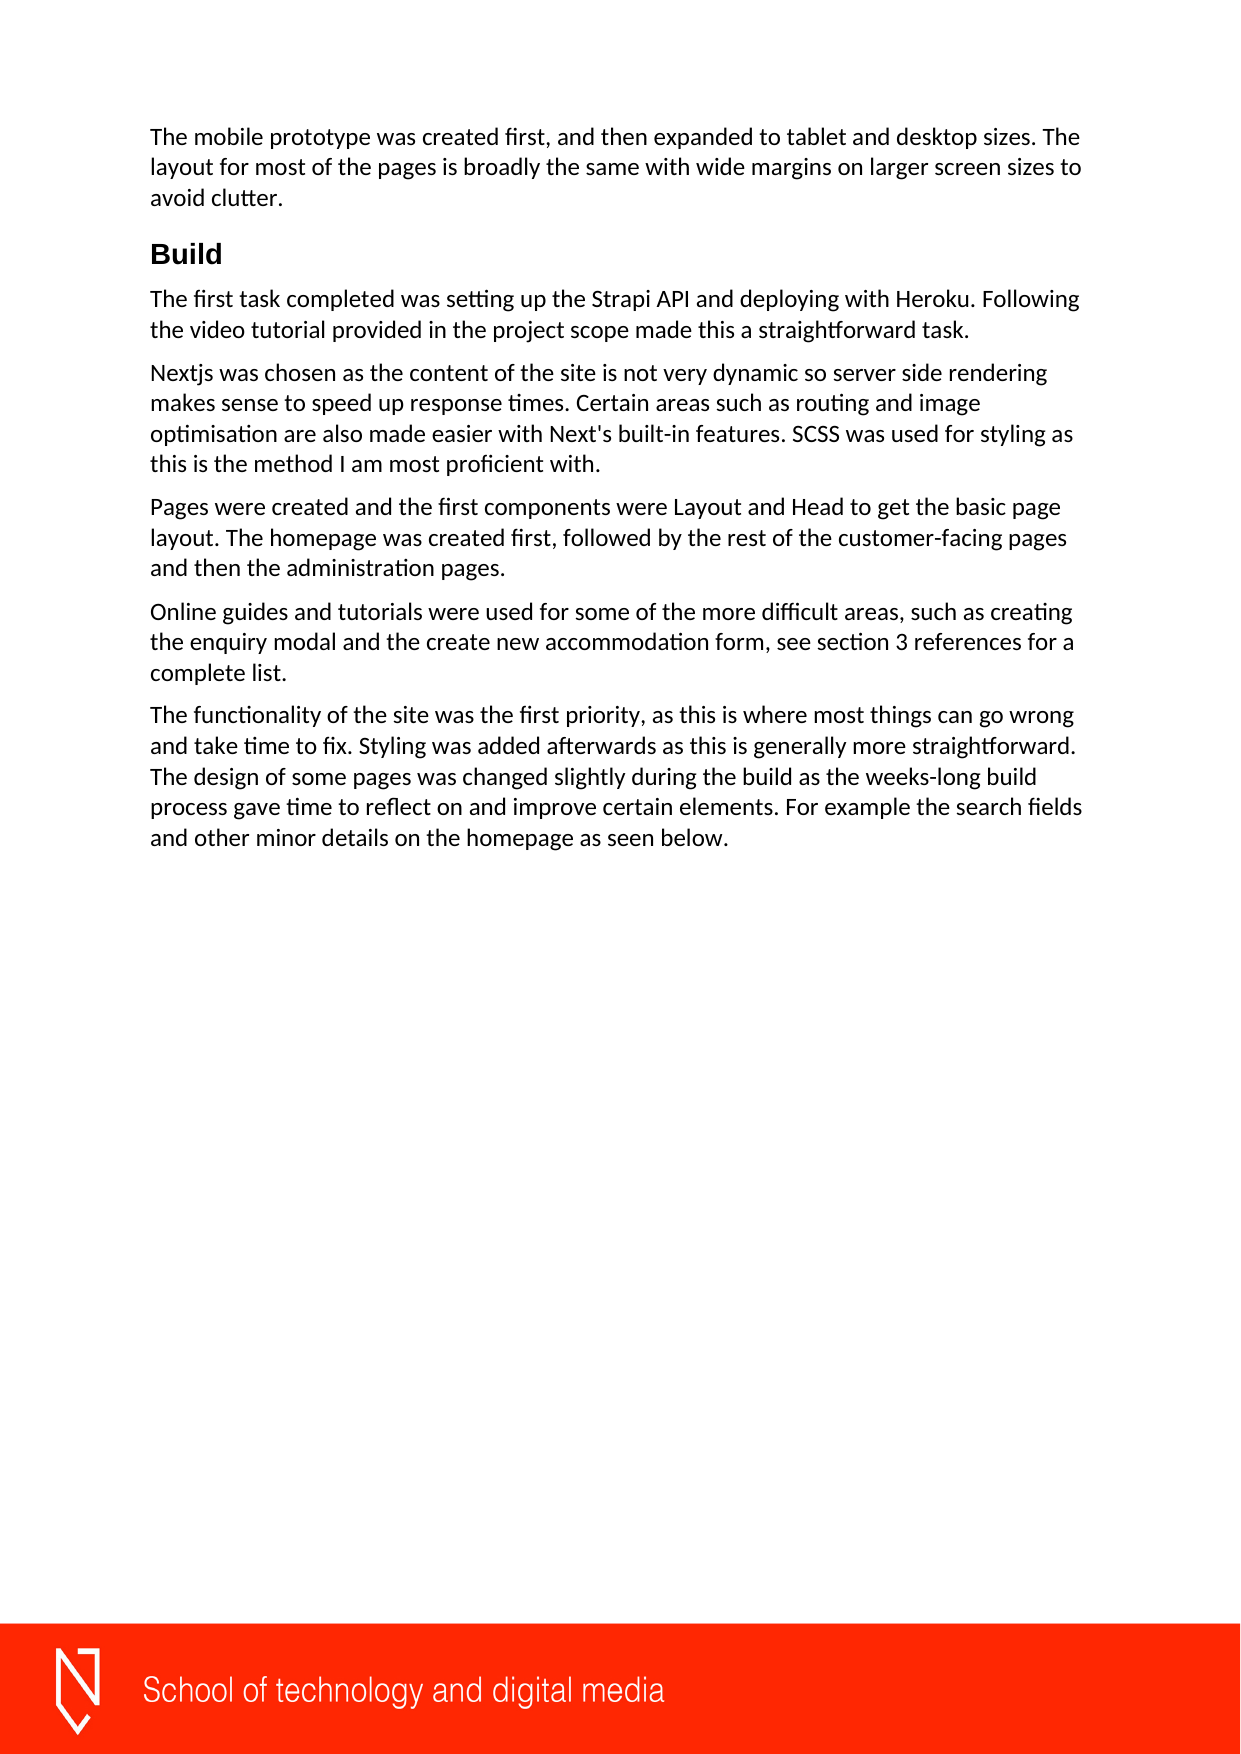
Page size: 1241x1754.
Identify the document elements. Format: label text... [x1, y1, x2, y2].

text Online guides and tutorials were used for some of the more difficult areas, such as creating the enquiry modal and the create new accommodation form, see section 3 references for a complete list. [150, 596, 1090, 687]
text The mobile prototype was created first, and then expanded to tablet and desktop sizes. The layout for most of the pages is broadly the same with wide margins on larger screen sizes to avoid clutter. [150, 121, 1090, 212]
text Pages were created and the first components were Layout and Head to get the basic page layout. The homepage was created first, followed by the rest of the customer-facing pages and then the administration pages. [150, 492, 1090, 583]
text The first task completed was setting up the Strapi API and deploying with Heroku. Following the video tutorial provided in the project scope made this a straightforward task. [150, 283, 1090, 344]
text The functionality of the site was the first priority, as this is where most things can go wrong and take time to fix. Styling was added afterwards as this is generally more straightforward. The design of some pages was changed slightly during the build as the weeks-long build process gave time to reflect on and improve certain elements. For example the search fields and other minor details on the homepage as seen below. [150, 700, 1090, 852]
subtitle Build [150, 237, 1090, 271]
text Nextjs was chosen as the content of the site is not very dynamic so server side rendering makes sense to speed up response times. Certain areas such as routing and image optimisation are also made easier with Next's built-in features. SCSS was used for styling as this is the method I am most proficient with. [150, 357, 1090, 479]
picture [0, 1613, 1241, 1754]
